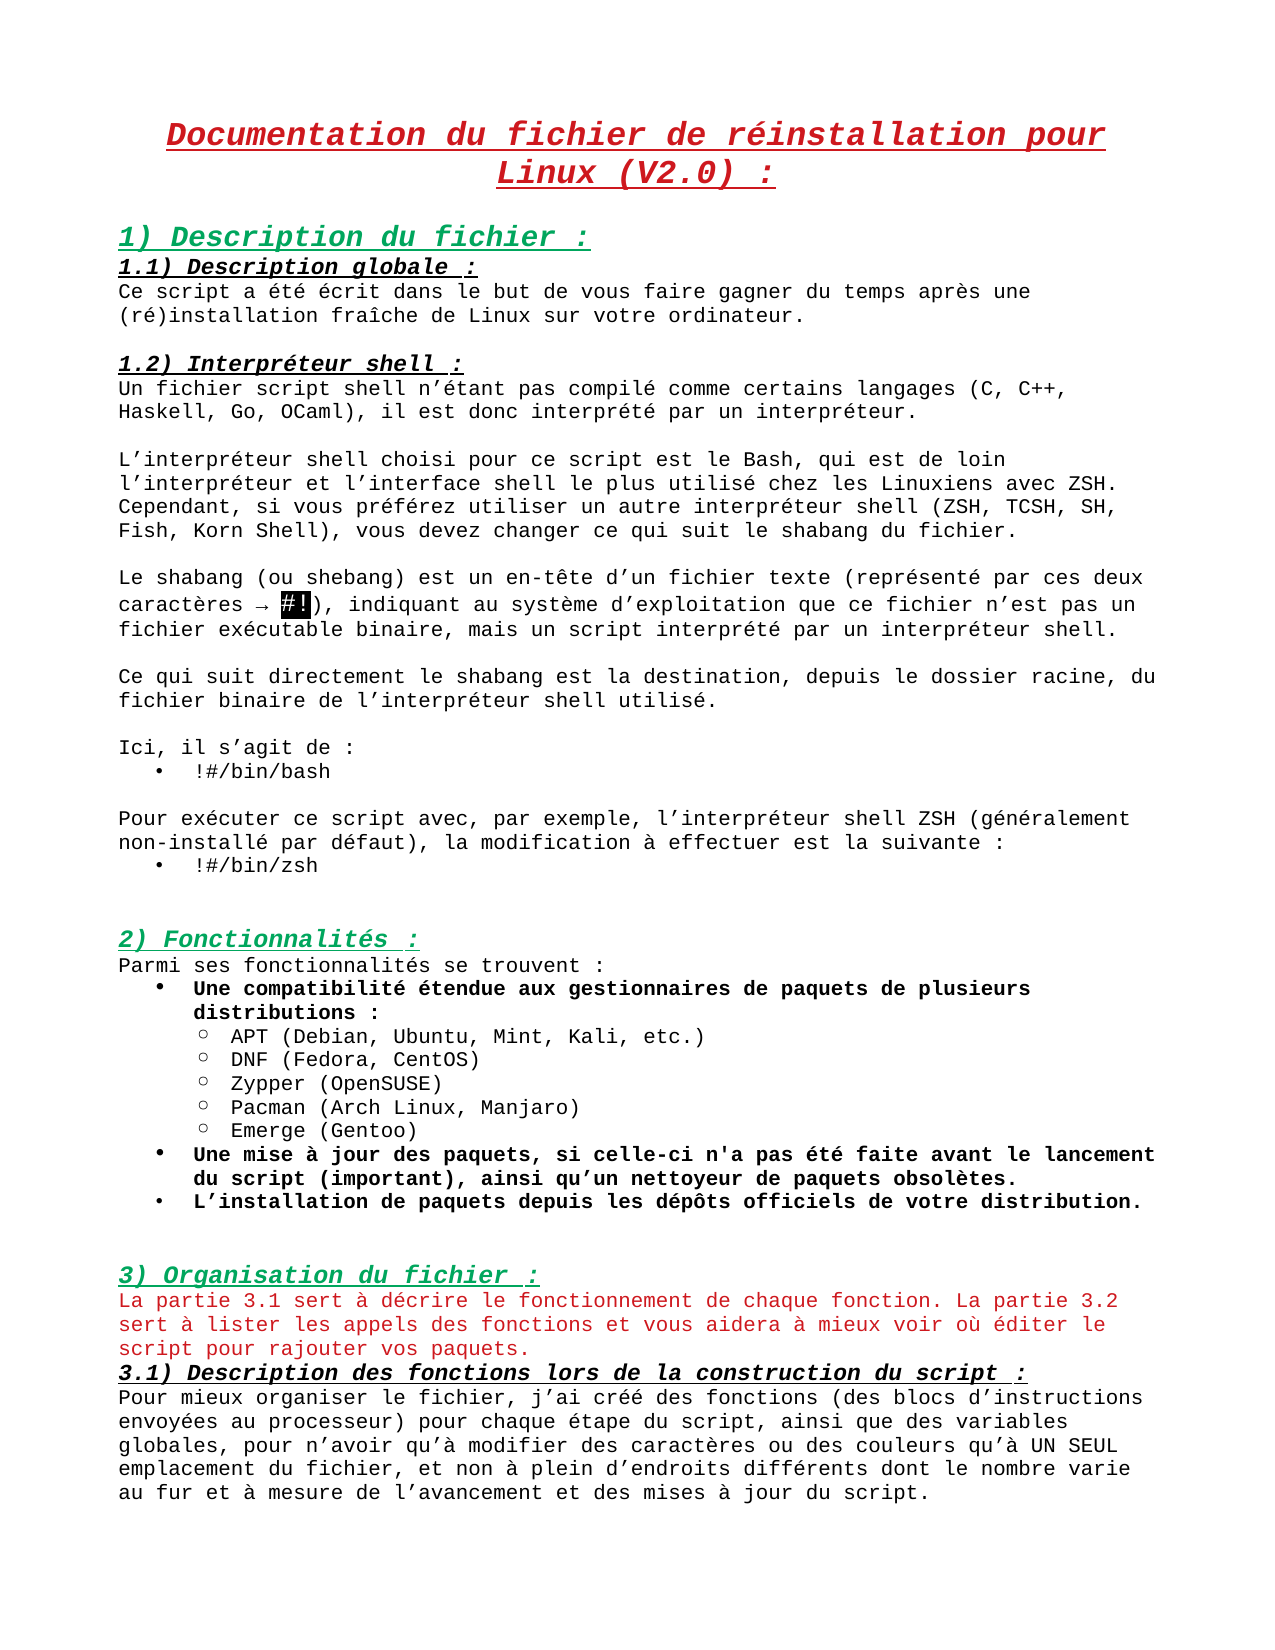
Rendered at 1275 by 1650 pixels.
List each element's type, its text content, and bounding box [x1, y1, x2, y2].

list Emerge (Gentoo) [193, 1120, 1157, 1144]
list DNF (Fedora, CentOS) [193, 1049, 1157, 1073]
list L’installation de paquets depuis les dépôts officiels de votre distribution. [156, 1191, 1157, 1215]
text 3.1) Description des fonctions lors de la construction du script : [118, 1361, 1157, 1387]
text 1.2) Interpréteur shell : [118, 352, 1157, 378]
text 2) Fonctionnalités : [118, 926, 1157, 955]
list Zypper (OpenSUSE) [193, 1073, 1157, 1097]
text Un fichier script shell n’étant pas compilé comme certains langages (C, C++, Haskell, Go, OCaml), il est donc interprété par un interpréteur. [118, 378, 1157, 425]
text Pour mieux organiser le fichier, j’ai créé des fonctions (des blocs d’instructions envoyées au processeur) pour chaque étape du script, ainsi que des variables globales, pour n’avoir qu’à modifier des caractères ou des couleurs qu’à UN SEUL emplacement du fichier, et non à plein d’endroits différents dont le nombre varie au fur et à mesure de l’avancement et des mises à jour du script. [118, 1387, 1157, 1506]
text Le shabang (ou shebang) est un en-tête d’un fichier texte (représenté par ces deux caractères → #!), indiquant au système d’exploitation que ce fichier n’est pas un fichier exécutable binaire, mais un script interprété par un interpréteur shell. [118, 567, 1157, 643]
list !#/bin/bash [156, 761, 1157, 784]
text Pour exécuter ce script avec, par exemple, l’interpréteur shell ZSH (généralement non-installé par défaut), la modification à effectuer est la suivante : [118, 808, 1157, 856]
list Pacman (Arch Linux, Manjaro) [193, 1097, 1157, 1120]
text Parmi ses fonctionnalités se trouvent : [118, 955, 1157, 978]
text 3) Organisation du fichier : [118, 1262, 1157, 1291]
text L’interpréteur shell choisi pour ce script est le Bash, qui est de loin l’interpréteur et l’interface shell le plus utilisé chez les Linuxiens avec ZSH. [118, 449, 1157, 496]
list Une mise à jour des paquets, si celle-ci n'a pas été faite avant le lancement du script (important), ainsi qu’un nettoyeur de paquets obsolètes. [156, 1144, 1157, 1191]
text Ce script a été écrit dans le but de vous faire gagner du temps après une (ré)installation fraîche de Linux sur votre ordinateur. [118, 281, 1157, 328]
text Cependant, si vous préférez utiliser un autre interpréteur shell (ZSH, TCSH, SH, Fish, Korn Shell), vous devez changer ce qui suit le shabang du fichier. [118, 496, 1157, 543]
list APT (Debian, Ubuntu, Mint, Kali, etc.) [193, 1026, 1157, 1049]
text Documentation du fichier de réinstallation pour Linux (V2.0) : [118, 118, 1157, 194]
list Une compatibilité étendue aux gestionnaires de paquets de plusieurs distributions : [156, 978, 1157, 1026]
text 1.1) Description globale : [118, 255, 1157, 281]
text La partie 3.1 sert à décrire le fonctionnement de chaque fonction. La partie 3.2 sert à lister les appels des fonctions et vous aidera à mieux voir où éditer le script pour rajouter vos paquets. [118, 1291, 1157, 1361]
list !#/bin/zsh [156, 856, 1157, 879]
text Ici, il s’agit de : [118, 737, 1157, 761]
text 1) Description du fichier : [118, 222, 1157, 255]
text Ce qui suit directement le shabang est la destination, depuis le dossier racine, du fichier binaire de l’interpréteur shell utilisé. [118, 666, 1157, 714]
